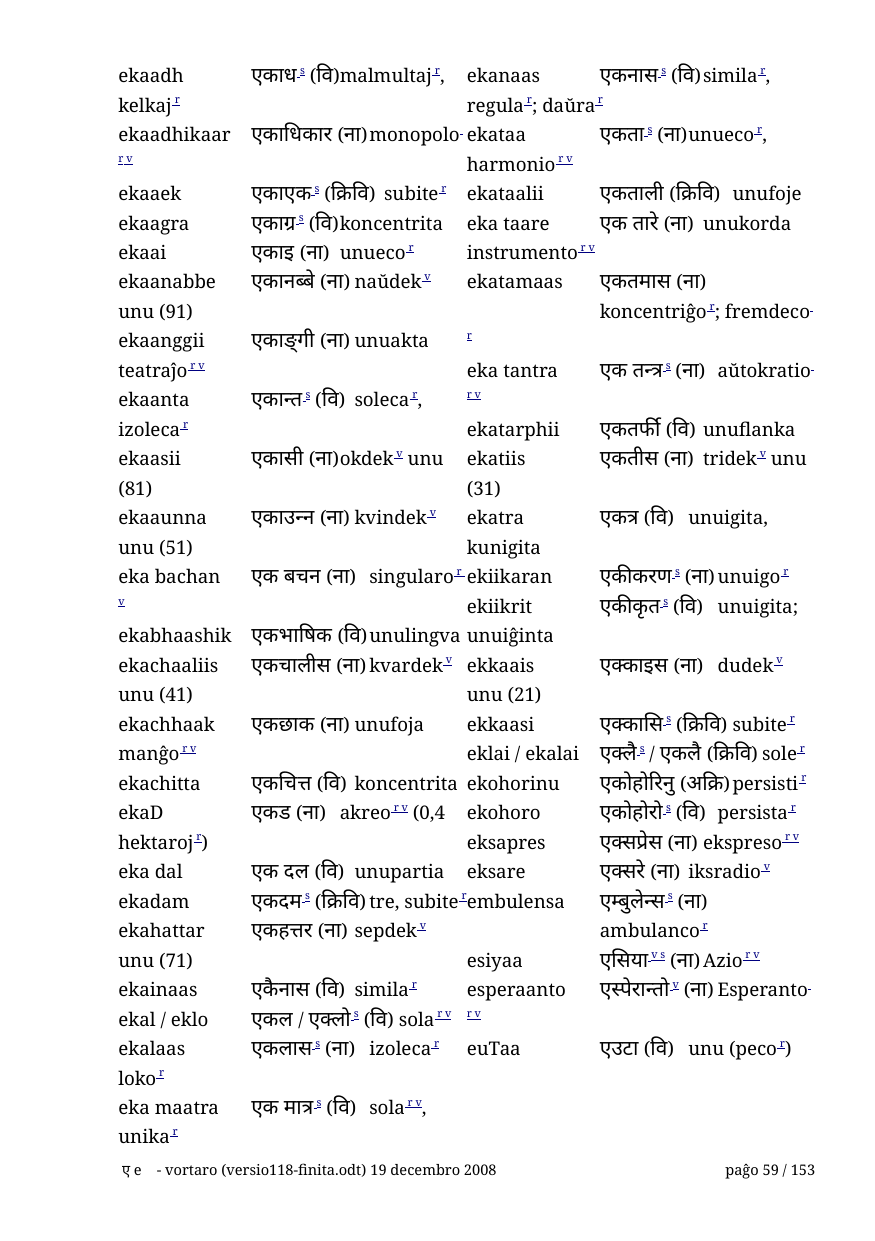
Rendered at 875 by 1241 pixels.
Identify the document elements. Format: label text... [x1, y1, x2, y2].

text ekaadhikaar एकाधिकार (ना) monopolo r v [118, 118, 467, 177]
text ekiikrit एकीकृत s (वि) unuigita; unuiĝinta [467, 590, 815, 649]
text embulensa एम्बुलेन्स s (ना) ambulanco r [467, 884, 815, 943]
text eka taare एक तारे (ना) unukorda instrumento r v [467, 206, 815, 265]
text ekaagra एकाग्र s (वि) koncentrita [118, 206, 467, 236]
text ekaanta एकान्त s (वि) soleca r, izoleca r [118, 383, 467, 442]
text ekataa एकता s (ना) unueco r, harmonio r v [467, 118, 815, 177]
text ekkaais एक्काइस (ना) dudek v unu (21) [467, 649, 815, 708]
text ekaasii एकासी (ना) okdek v unu (81) [118, 442, 467, 501]
text ekaaunna एकाउन्न (ना) kvindek v unu (51) [118, 501, 467, 560]
text eksapres एक्सप्रेस (ना) ekspreso r v [467, 826, 815, 855]
text ekachhaak एकछाक (ना) unufoja manĝo r v [118, 708, 467, 767]
text ekohoro एकोहोरो s (वि) persista r [467, 796, 815, 826]
text ekanaas एकनास s (वि) simila r, regula r; daŭra r [467, 59, 815, 118]
text ekadam एकदम s (क्रिवि) tre, subite r [118, 884, 467, 914]
text ekatamaas एकतमास (ना) koncentriĝo r; fremdeco r [467, 265, 815, 354]
text eka dal एक दल (वि) unupartia [118, 855, 467, 884]
text ekatarphii एकतर्फी (वि) unuflanka [467, 413, 815, 442]
text ekaai एकाइ (ना) unueco r [118, 236, 467, 265]
text ekatra एकत्र (वि) unuigita, kunigita [467, 501, 815, 560]
text ekaaek एकाएक s (क्रिवि) subite r [118, 177, 467, 206]
text ekainaas एकैनास (वि) simila r [118, 973, 467, 1002]
text ekohorinu एकोहोरिनु (अक्रि) persisti r [467, 767, 815, 796]
text ekataalii एकताली (क्रिवि) unufoje [467, 177, 815, 206]
text eka bachan एक बचन (ना) singularo r v [118, 560, 467, 619]
text ekahattar एकहत्तर (ना) sepdek v unu (71) [118, 914, 467, 973]
text eklai / ekalai एक्लै s / एकलै (क्रिवि) sole r [467, 737, 815, 767]
text eka maatra एक मात्र s (वि) sola r v, unika r [118, 1091, 467, 1150]
text ekachaaliis एकचालीस (ना) kvardek v unu (41) [118, 649, 467, 708]
text ekaanabbe एकानब्बे (ना) naŭdek v unu (91) [118, 265, 467, 324]
text ekaanggii एकाङ्गी (ना) unuakta teatraĵo r v [118, 324, 467, 383]
text ekiikaran एकीकरण s (ना) unuigo r [467, 560, 815, 590]
text ekalaas एकलास s (ना) izoleca r loko r [118, 1032, 467, 1091]
text ekaadh एकाध s (वि) malmultaj r, kelkaj r [118, 59, 467, 118]
text esiyaa एसिया v s (ना) Azio r v [467, 943, 815, 973]
text ekkaasi एक्कासि s (क्रिवि) subite r [467, 708, 815, 737]
text euTaa एउटा (वि) unu (peco r) [467, 1032, 815, 1061]
text ekal / eklo एकल / एक्लो s (वि) sola r v [118, 1002, 467, 1032]
text ekatiis एकतीस (ना) tridek v unu (31) [467, 442, 815, 501]
text ekabhaashik एकभाषिक (वि) unulingva [118, 619, 467, 649]
text ekachitta एकचित्त (वि) koncentrita [118, 767, 467, 796]
text esperaanto एस्पेरान्तो v (ना) Esperanto r v [467, 973, 815, 1032]
text eka tantra एक तन्त्र s (ना) aŭtokratio r v [467, 354, 815, 413]
text ekaD एकड (ना) akreo r v (0,4 hektaroj r) [118, 796, 467, 855]
text eksare एक्‍सरे (ना) iksradio v [467, 855, 815, 884]
